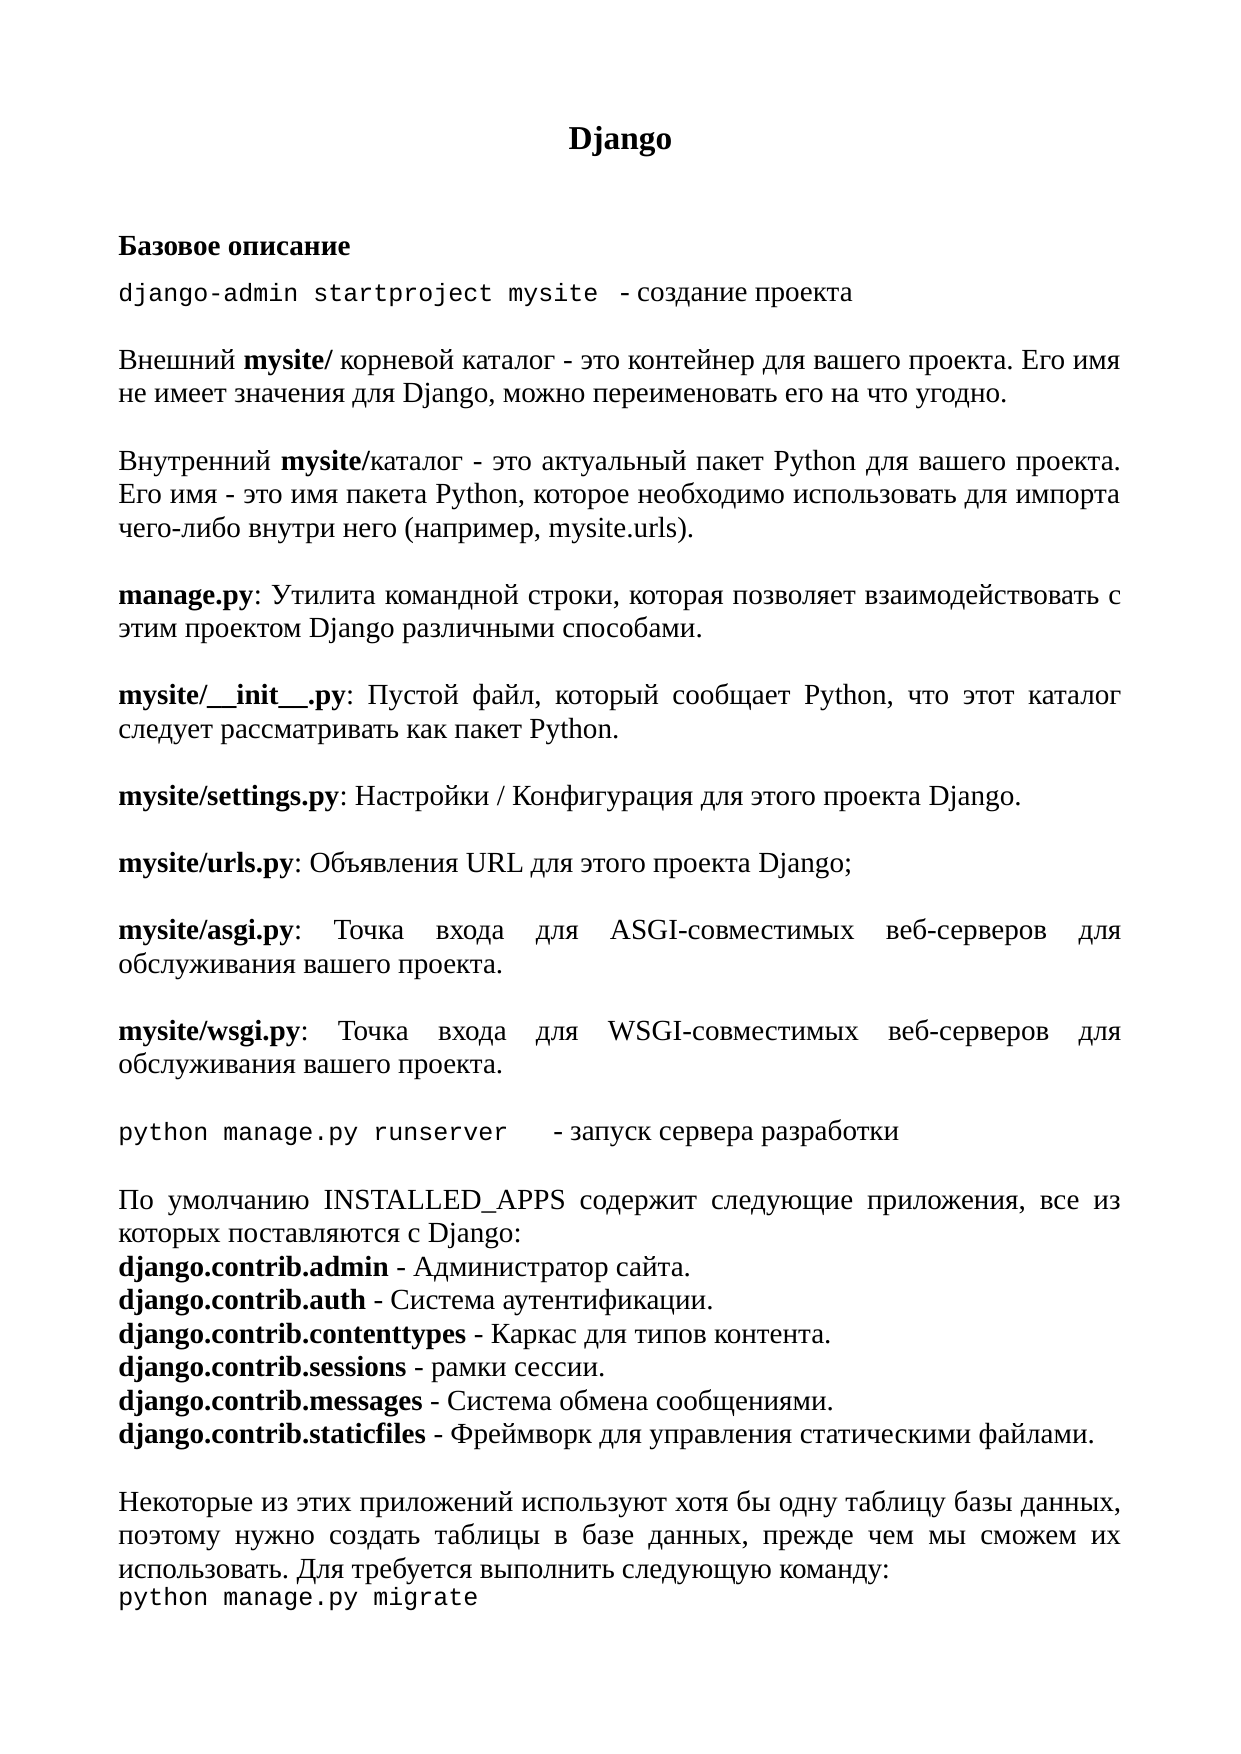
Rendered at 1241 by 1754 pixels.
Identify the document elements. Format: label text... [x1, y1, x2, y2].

text Внутренний mysite/каталог - это актуальный пакет Python для вашего проекта. Его имя - это имя пакета Python, которое необходимо использовать для импорта чего-либо внутри него (например, mysite.urls). [118, 443, 1122, 543]
text mysite/settings.py: Настройки / Конфигурация для этого проекта Django. [118, 778, 1122, 812]
text mysite/wsgi.py: Точка входа для WSGI-совместимых веб-серверов для обслуживания вашего проекта. [118, 1013, 1122, 1080]
text manage.py: Утилита командной строки, которая позволяет взаимодействовать с этим проектом Django различными способами. [118, 577, 1122, 644]
subtitle Django [118, 118, 1122, 156]
text По умолчанию INSTALLED_APPS содержит следующие приложения, все из которых поставляются с Django: [118, 1182, 1122, 1249]
text django.contrib.sessions - рамки сессии. [118, 1349, 1122, 1383]
text django.contrib.contenttypes - Каркас для типов контента. [118, 1316, 1122, 1349]
text mysite/__init__.py: Пустой файл, который сообщает Python, что этот каталог следует рассматривать как пакет Python. [118, 677, 1122, 744]
text django.contrib.messages - Система обмена сообщениями. [118, 1383, 1122, 1417]
text python manage.py migrate [118, 1584, 1122, 1613]
text python manage.py runserver - запуск сервера разработки [118, 1113, 1122, 1148]
text mysite/asgi.py: Точка входа для ASGI-совместимых веб-серверов для обслуживания вашего проекта. [118, 912, 1122, 979]
text django-admin startproject mysite - создание проекта [118, 274, 1122, 308]
text Некоторые из этих приложений используют хотя бы одну таблицу базы данных, поэтому нужно создать таблицы в базе данных, прежде чем мы сможем их использовать. Для требуется выполнить следующую команду: [118, 1484, 1122, 1584]
text mysite/urls.py: Объявления URL для этого проекта Django; [118, 845, 1122, 879]
text django.contrib.staticfiles - Фреймворк для управления статическими файлами. [118, 1417, 1122, 1450]
text Внешний mysite/ корневой каталог - это контейнер для вашего проекта. Его имя не имеет значения для Django, можно переименовать его на что угодно. [118, 342, 1122, 409]
text django.contrib.auth - Система аутентификации. [118, 1282, 1122, 1316]
text django.contrib.admin - Администратор сайта. [118, 1249, 1122, 1282]
subtitle Базовое описание [118, 228, 1122, 261]
